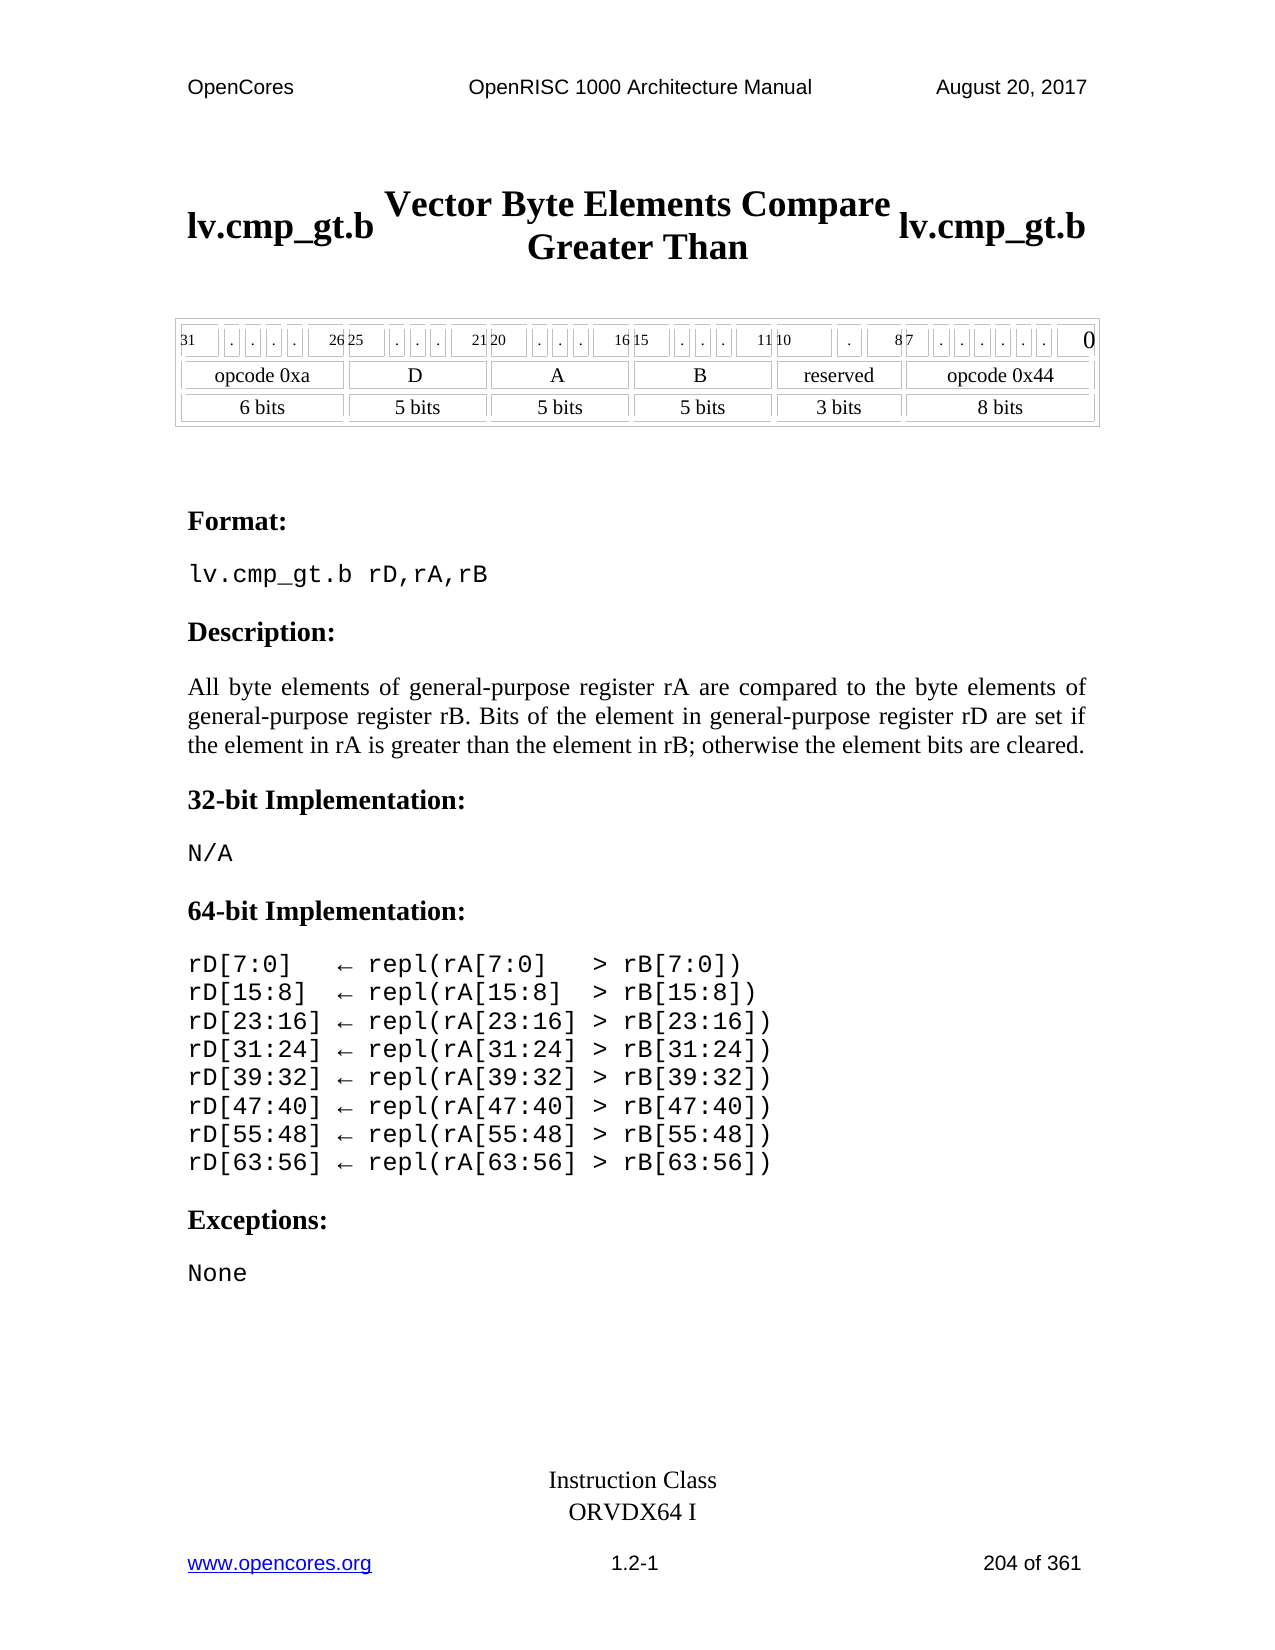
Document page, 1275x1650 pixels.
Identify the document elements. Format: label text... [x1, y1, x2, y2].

text rD[7:0] ← repl(rA[7:0] > rB[7:0]) rD[15:8] ← repl(rA[15:8] > rB[15:8]) rD[23:16] ← repl(rA[23:16] > rB[23:16]) rD[31:24] ← repl(rA[31:24] > rB[31:24]) rD[39:32] ← repl(rA[39:32] > rB[39:32]) rD[47:40] ← repl(rA[47:40] > rB[47:40]) rD[55:48] ← repl(rA[55:48] > rB[55:48]) rD[63:56] ← repl(rA[63:56] > rB[63:56]) [187, 952, 1087, 1178]
text Exceptions: [187, 1203, 1087, 1236]
text N/A [187, 841, 1087, 869]
text None [187, 1261, 1087, 1289]
text 64-bit Implementation: [187, 894, 1087, 927]
text 32-bit Implementation: [187, 783, 1087, 816]
text All byte elements of general-purpose register rA are compared to the byte elements of general-purpose register rB. Bits of the element in general-purpose register rD are set if the element in rA is greater than the element in rB; otherwise the element bits are cleared. [187, 672, 1087, 758]
text Description: [187, 615, 1087, 647]
text Format: [187, 504, 1087, 536]
text lv.cmp_gt.b rD,rA,rB [187, 561, 1087, 590]
